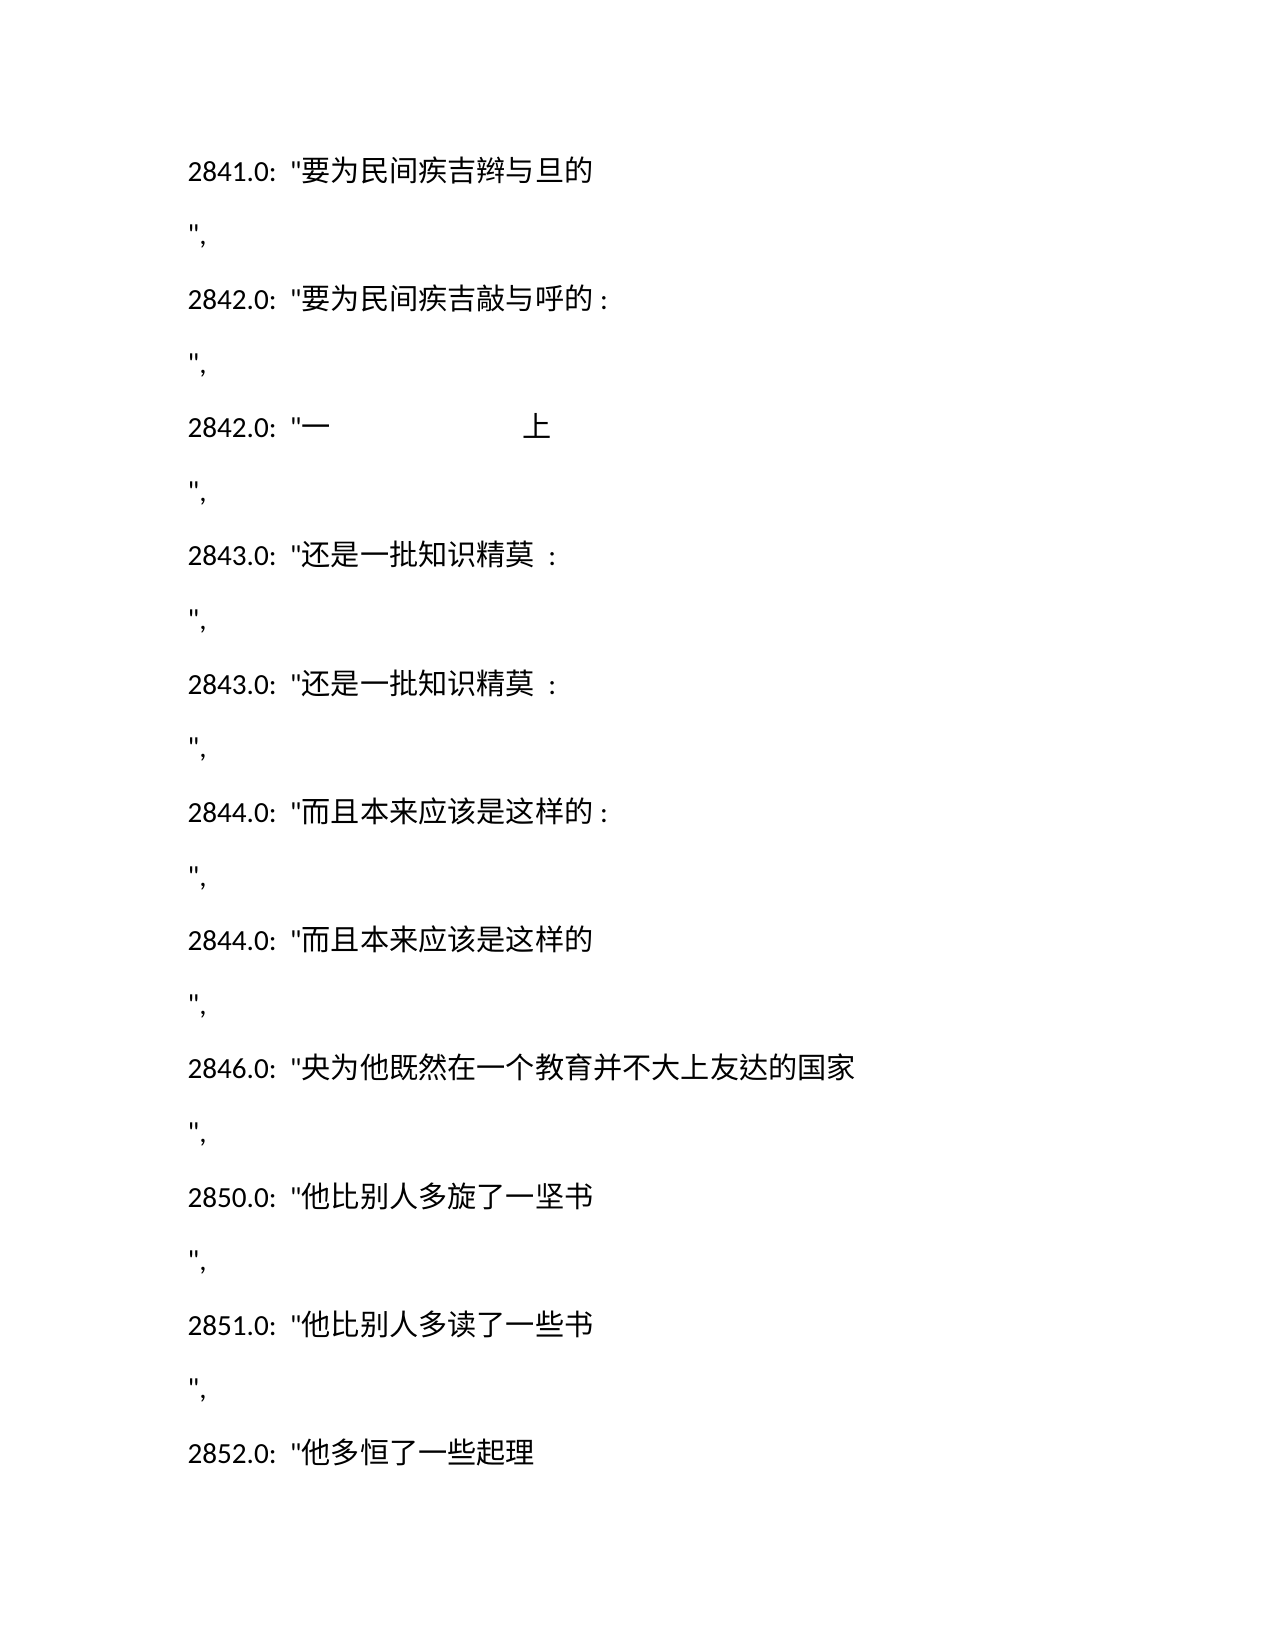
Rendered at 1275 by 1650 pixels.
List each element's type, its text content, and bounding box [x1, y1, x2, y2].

text ", [187, 729, 1087, 765]
text ", [187, 986, 1087, 1021]
text ", [187, 345, 1087, 380]
text ", [187, 473, 1087, 508]
text 2844.0: "而且本来应该是这样的 [187, 919, 1087, 959]
text ", [187, 216, 1087, 252]
text 2843.0: "还是一批知识精莫 : [187, 535, 1087, 574]
text 2842.0: "要为民间疾吉敲与呼的 : [187, 278, 1087, 318]
text ", [187, 858, 1087, 893]
text 2844.0: "而且本来应该是这样的 : [187, 791, 1087, 831]
text 2852.0: "他多恒了一些起理 [187, 1432, 1087, 1472]
text ", [187, 1371, 1087, 1406]
text 2846.0: "央为他既然在一个教育并不大上友达的国家 [187, 1048, 1087, 1087]
text 2843.0: "还是一批知识精莫 : [187, 663, 1087, 703]
text 2841.0: "要为民间疾吉辫与旦的 [187, 150, 1087, 190]
text ", [187, 601, 1087, 637]
text ", [187, 1114, 1087, 1150]
text 2851.0: "他比别人多读了一些书 [187, 1304, 1087, 1344]
text 2850.0: "他比别人多旋了一坚书 [187, 1176, 1087, 1216]
text 2842.0: "一 上 [187, 406, 1087, 446]
text ", [187, 1242, 1087, 1278]
